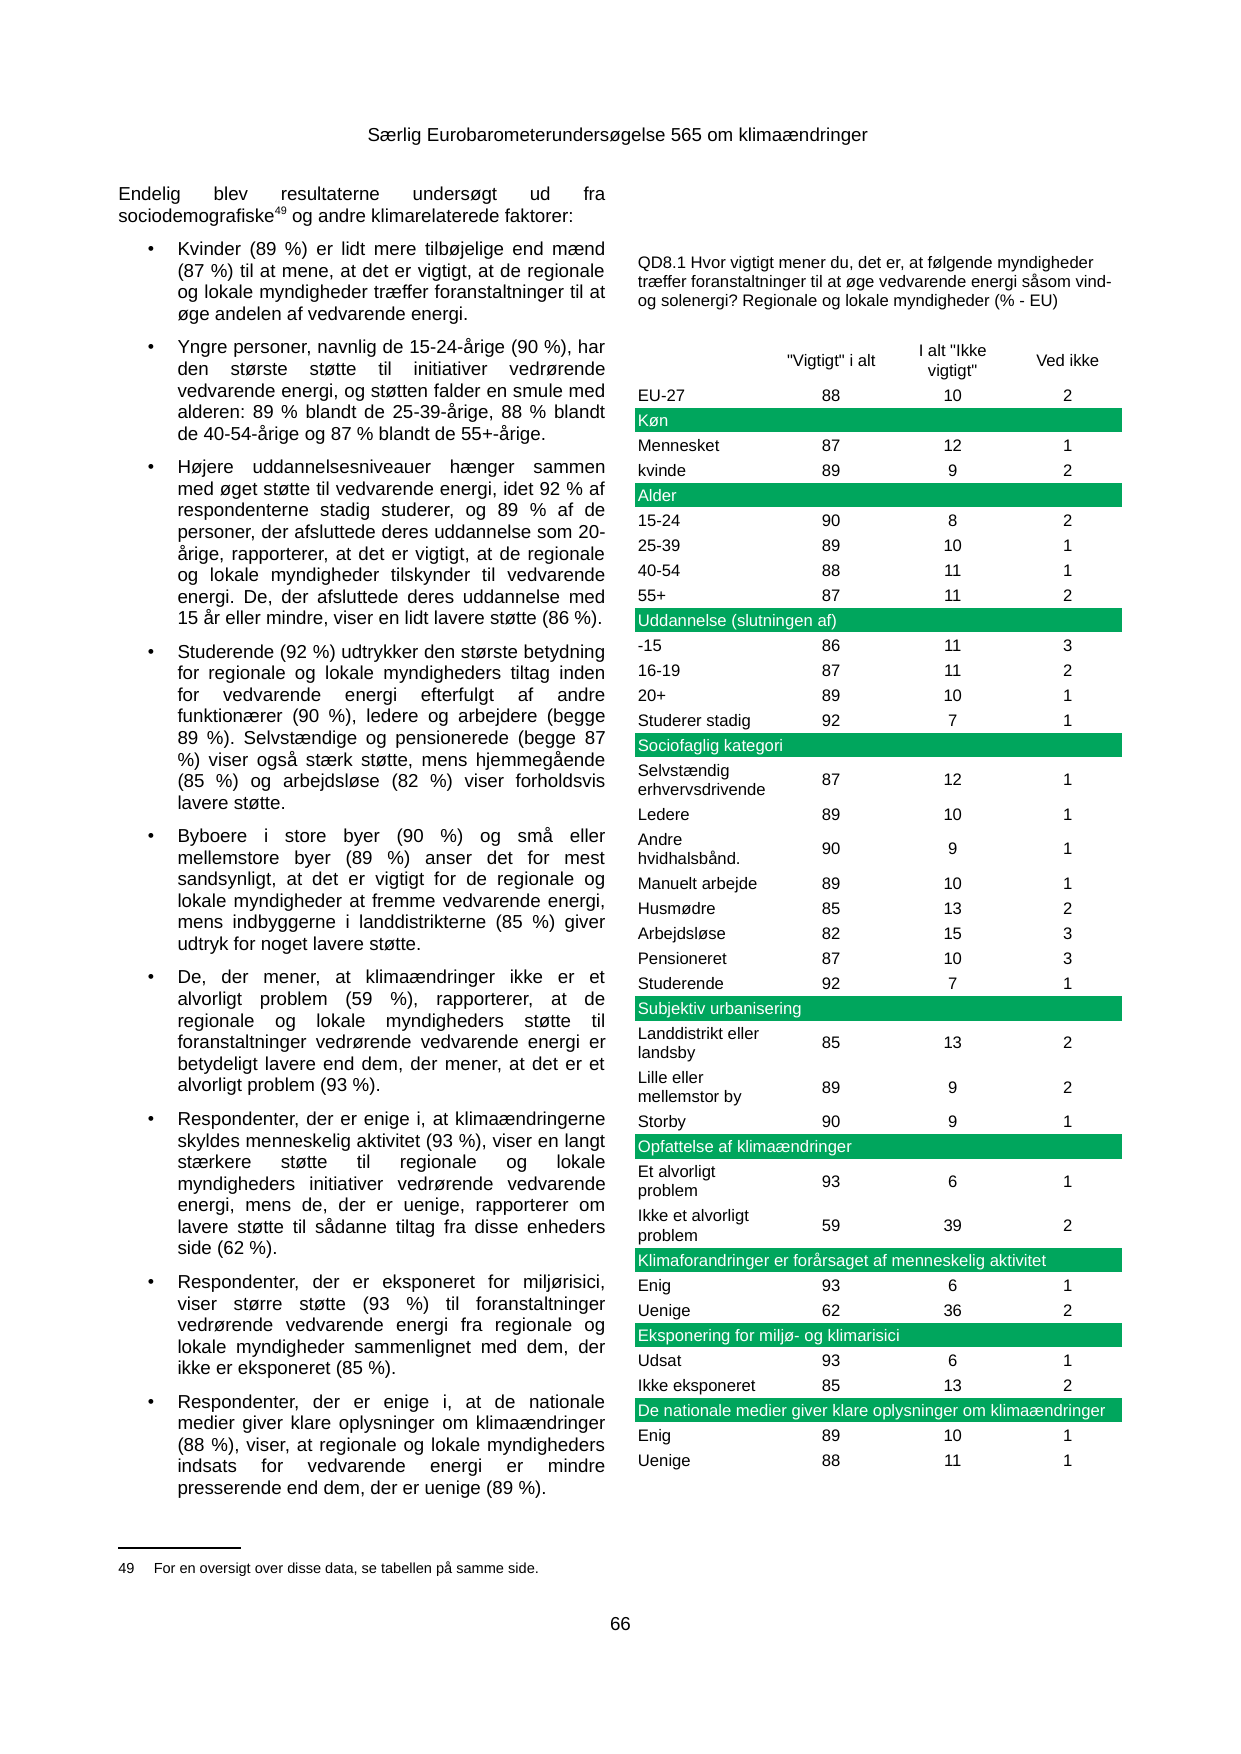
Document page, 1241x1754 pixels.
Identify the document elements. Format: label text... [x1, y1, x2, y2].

table_cell 10 [892, 871, 1013, 896]
table_cell 13 [892, 1021, 1013, 1065]
table_cell 92 [770, 708, 892, 732]
table_cell 1 [1013, 871, 1122, 896]
table_cell De nationale medier giver klare oplysninger om klimaændringer [635, 1398, 1122, 1422]
table_cell 10 [892, 1423, 1013, 1447]
table_cell "Vigtigt" i alt [770, 338, 892, 382]
table_cell 87 [770, 433, 892, 457]
list Studerende (92 %) udtrykker den største betydning for regionale og lokale myndigheders tiltag inden for vedvarende energi efterfulgt af andre funktionærer (90 %), ledere og arbejdere (begge 89 %). Selvstændige og pensionerede (begge 87 %) viser også stærk støtte, mens hjemmegående (85 %) og arbejdsløse (82 %) viser forholdsvis lavere støtte. [148, 641, 605, 813]
table_cell 3 [1013, 946, 1122, 971]
table_cell 87 [770, 758, 892, 802]
table_cell 89 [770, 802, 892, 827]
table_cell 1 [1013, 1159, 1122, 1203]
table_cell 20+ [635, 683, 770, 707]
table_cell Klimaforandringer er forårsaget af menneskelig aktivitet [635, 1248, 1122, 1272]
table_cell Arbejdsløse [635, 921, 770, 946]
table_cell Opfattelse af klimaændringer [635, 1134, 1122, 1159]
table_cell Eksponering for miljø- og klimarisici [635, 1323, 1122, 1347]
table_cell 2 [1013, 658, 1122, 682]
table_cell 10 [892, 802, 1013, 827]
table_cell 25-39 [635, 533, 770, 557]
table_cell Storby [635, 1109, 770, 1134]
table_cell 92 [770, 971, 892, 996]
list Kvinder (89 %) er lidt mere tilbøjelige end mænd (87 %) til at mene, at det er vigtigt, at de regionale og lokale myndigheder træffer foranstaltninger til at øge andelen af vedvarende energi. [148, 238, 605, 324]
list Byboere i store byer (90 %) og små eller mellemstore byer (89 %) anser det for mest sandsynligt, at det er vigtigt for de regionale og lokale myndigheder at fremme vedvarende energi, mens indbyggerne i landdistrikterne (85 %) giver udtryk for noget lavere støtte. [148, 825, 605, 954]
table_cell Husmødre [635, 896, 770, 921]
table_cell 2 [1013, 1065, 1122, 1109]
table_cell 9 [892, 1109, 1013, 1134]
table_cell 1 [1013, 558, 1122, 582]
table_cell 89 [770, 533, 892, 557]
table_cell 88 [770, 383, 892, 407]
table_cell 11 [892, 1448, 1013, 1472]
table_cell 88 [770, 558, 892, 582]
table_cell 6 [892, 1348, 1013, 1372]
table_cell 89 [770, 683, 892, 707]
table_cell 1 [1013, 708, 1122, 732]
table_cell 12 [892, 433, 1013, 457]
table_cell 6 [892, 1159, 1013, 1203]
table_cell 16-19 [635, 658, 770, 682]
table_cell 93 [770, 1159, 892, 1203]
list Højere uddannelsesniveauer hænger sammen med øget støtte til vedvarende energi, idet 92 % af respondenterne stadig studerer, og 89 % af de personer, der afsluttede deres uddannelse som 20-årige, rapporterer, at det er vigtigt, at de regionale og lokale myndigheder tilskynder til vedvarende energi. De, der afsluttede deres uddannelse med 15 år eller mindre, viser en lidt lavere støtte (86 %). [148, 456, 605, 629]
list Respondenter, der er enige i, at de nationale medier giver klare oplysninger om klimaændringer (88 %), viser, at regionale og lokale myndigheders indsats for vedvarende energi er mindre presserende end dem, der er uenige (89 %). [148, 1390, 605, 1498]
table_cell 85 [770, 1373, 892, 1397]
table_cell 87 [770, 658, 892, 682]
table_cell 1 [1013, 1109, 1122, 1134]
table_cell 39 [892, 1203, 1013, 1247]
table_cell Studerer stadig [635, 708, 770, 732]
table_cell [635, 338, 770, 382]
table_cell 90 [770, 827, 892, 871]
table_cell Ikke et alvorligt problem [635, 1203, 770, 1247]
table_cell Ved ikke [1013, 338, 1122, 382]
table_cell 13 [892, 896, 1013, 921]
table_cell 86 [770, 633, 892, 657]
table_cell 85 [770, 1021, 892, 1065]
table_cell 2 [1013, 583, 1122, 607]
table_cell 89 [770, 1065, 892, 1109]
table_cell 2 [1013, 508, 1122, 532]
table_cell 9 [892, 1065, 1013, 1109]
table_cell 1 [1013, 802, 1122, 827]
table_cell 2 [1013, 1373, 1122, 1397]
table_cell 62 [770, 1298, 892, 1322]
table_cell 87 [770, 583, 892, 607]
table_cell Enig [635, 1273, 770, 1297]
table_cell 3 [1013, 921, 1122, 946]
table_cell 1 [1013, 1448, 1122, 1472]
table_cell 55+ [635, 583, 770, 607]
table_cell Et alvorligt problem [635, 1159, 770, 1203]
table_cell Ikke eksponeret [635, 1373, 770, 1397]
table_cell 11 [892, 558, 1013, 582]
table_cell 2 [1013, 383, 1122, 407]
table_cell 1 [1013, 971, 1122, 996]
table_cell 1 [1013, 1423, 1122, 1447]
table_cell Pensioneret [635, 946, 770, 971]
table_cell Udsat [635, 1348, 770, 1372]
table_header QD8.1 Hvor vigtigt mener du, det er, at følgende myndigheder træffer foranstaltninger til at øge vedvarende energi såsom vind- og solenergi? Regionale og lokale myndigheder (% - EU) [635, 250, 1122, 313]
list Respondenter, der er eksponeret for miljørisici, viser større støtte (93 %) til foranstaltninger vedrørende vedvarende energi fra regionale og lokale myndigheder sammenlignet med dem, der ikke er eksponeret (85 %). [148, 1271, 605, 1378]
table_cell kvinde [635, 458, 770, 482]
table_cell 93 [770, 1273, 892, 1297]
table_cell 2 [1013, 1021, 1122, 1065]
table_cell 89 [770, 871, 892, 896]
table_cell 10 [892, 533, 1013, 557]
table_cell 13 [892, 1373, 1013, 1397]
table_cell 2 [1013, 458, 1122, 482]
table_cell 9 [892, 458, 1013, 482]
table_cell 8 [892, 508, 1013, 532]
table_cell 10 [892, 946, 1013, 971]
table_cell 10 [892, 683, 1013, 707]
text For en oversigt over disse data, se tabellen på samme side. [118, 1560, 605, 1577]
table_cell Selvstændig erhvervsdrivende [635, 758, 770, 802]
table_cell Alder [635, 483, 1122, 507]
table_cell Ledere [635, 802, 770, 827]
table_cell Køn [635, 408, 1122, 432]
table_cell 1 [1013, 533, 1122, 557]
list De, der mener, at klimaændringer ikke er et alvorligt problem (59 %), rapporterer, at de regionale og lokale myndigheders støtte til foranstaltninger vedrørende vedvarende energi er betydeligt lavere end dem, der mener, at det er et alvorligt problem (93 %). [148, 966, 605, 1096]
table_cell Enig [635, 1423, 770, 1447]
table_cell 3 [1013, 633, 1122, 657]
table_cell Studerende [635, 971, 770, 996]
table_cell 85 [770, 896, 892, 921]
table_cell 36 [892, 1298, 1013, 1322]
table_cell [892, 313, 1013, 338]
table_cell 59 [770, 1203, 892, 1247]
table_cell 6 [892, 1273, 1013, 1297]
table_cell 1 [1013, 827, 1122, 871]
table_cell 1 [1013, 758, 1122, 802]
table_cell 82 [770, 921, 892, 946]
table_cell 9 [892, 827, 1013, 871]
table_cell [1013, 313, 1122, 338]
text Endelig blev resultaterne undersøgt ud fra sociodemografiske og andre klimarelaterede faktorer: [118, 183, 605, 226]
table_cell Manuelt arbejde [635, 871, 770, 896]
table_cell [770, 313, 892, 338]
table_cell 7 [892, 971, 1013, 996]
table_cell 7 [892, 708, 1013, 732]
table_cell I alt "Ikke vigtigt" [892, 338, 1013, 382]
table_cell Subjektiv urbanisering [635, 996, 1122, 1021]
table_cell 90 [770, 508, 892, 532]
table_cell 2 [1013, 896, 1122, 921]
table_cell [635, 313, 770, 338]
table_cell Uenige [635, 1448, 770, 1472]
table_cell 15-24 [635, 508, 770, 532]
list Yngre personer, navnlig de 15-24-årige (90 %), har den største støtte til initiativer vedrørende vedvarende energi, og støtten falder en smule med alderen: 89 % blandt de 25-39-årige, 88 % blandt de 40-54-årige og 87 % blandt de 55+-årige. [148, 336, 605, 444]
table_cell 11 [892, 583, 1013, 607]
table_cell 11 [892, 633, 1013, 657]
table_cell 89 [770, 458, 892, 482]
table_cell 93 [770, 1348, 892, 1372]
table_cell 1 [1013, 683, 1122, 707]
table_cell Uenige [635, 1298, 770, 1322]
table_cell 10 [892, 383, 1013, 407]
table_cell 1 [1013, 1348, 1122, 1372]
table_cell 88 [770, 1448, 892, 1472]
table_cell 89 [770, 1423, 892, 1447]
table_cell 87 [770, 946, 892, 971]
table_cell Sociofaglig kategori [635, 733, 1122, 757]
table_cell 15 [892, 921, 1013, 946]
table_cell EU-27 [635, 383, 770, 407]
table_cell Andre hvidhalsbånd. [635, 827, 770, 871]
table_cell 1 [1013, 1273, 1122, 1297]
table_cell 1 [1013, 433, 1122, 457]
list Respondenter, der er enige i, at klimaændringerne skyldes menneskelig aktivitet (93 %), viser en langt stærkere støtte til regionale og lokale myndigheders initiativer vedrørende vedvarende energi, mens de, der er uenige, rapporterer om lavere støtte til sådanne tiltag fra disse enheders side (62 %). [148, 1108, 605, 1259]
table_cell -15 [635, 633, 770, 657]
table_cell 90 [770, 1109, 892, 1134]
table_cell Mennesket [635, 433, 770, 457]
table_cell 40-54 [635, 558, 770, 582]
table_cell Uddannelse (slutningen af) [635, 608, 1122, 632]
table_cell Lille eller mellemstor by [635, 1065, 770, 1109]
table_cell 2 [1013, 1203, 1122, 1247]
table_cell 12 [892, 758, 1013, 802]
table_cell Landdistrikt eller landsby [635, 1021, 770, 1065]
table_cell 2 [1013, 1298, 1122, 1322]
table_cell 11 [892, 658, 1013, 682]
